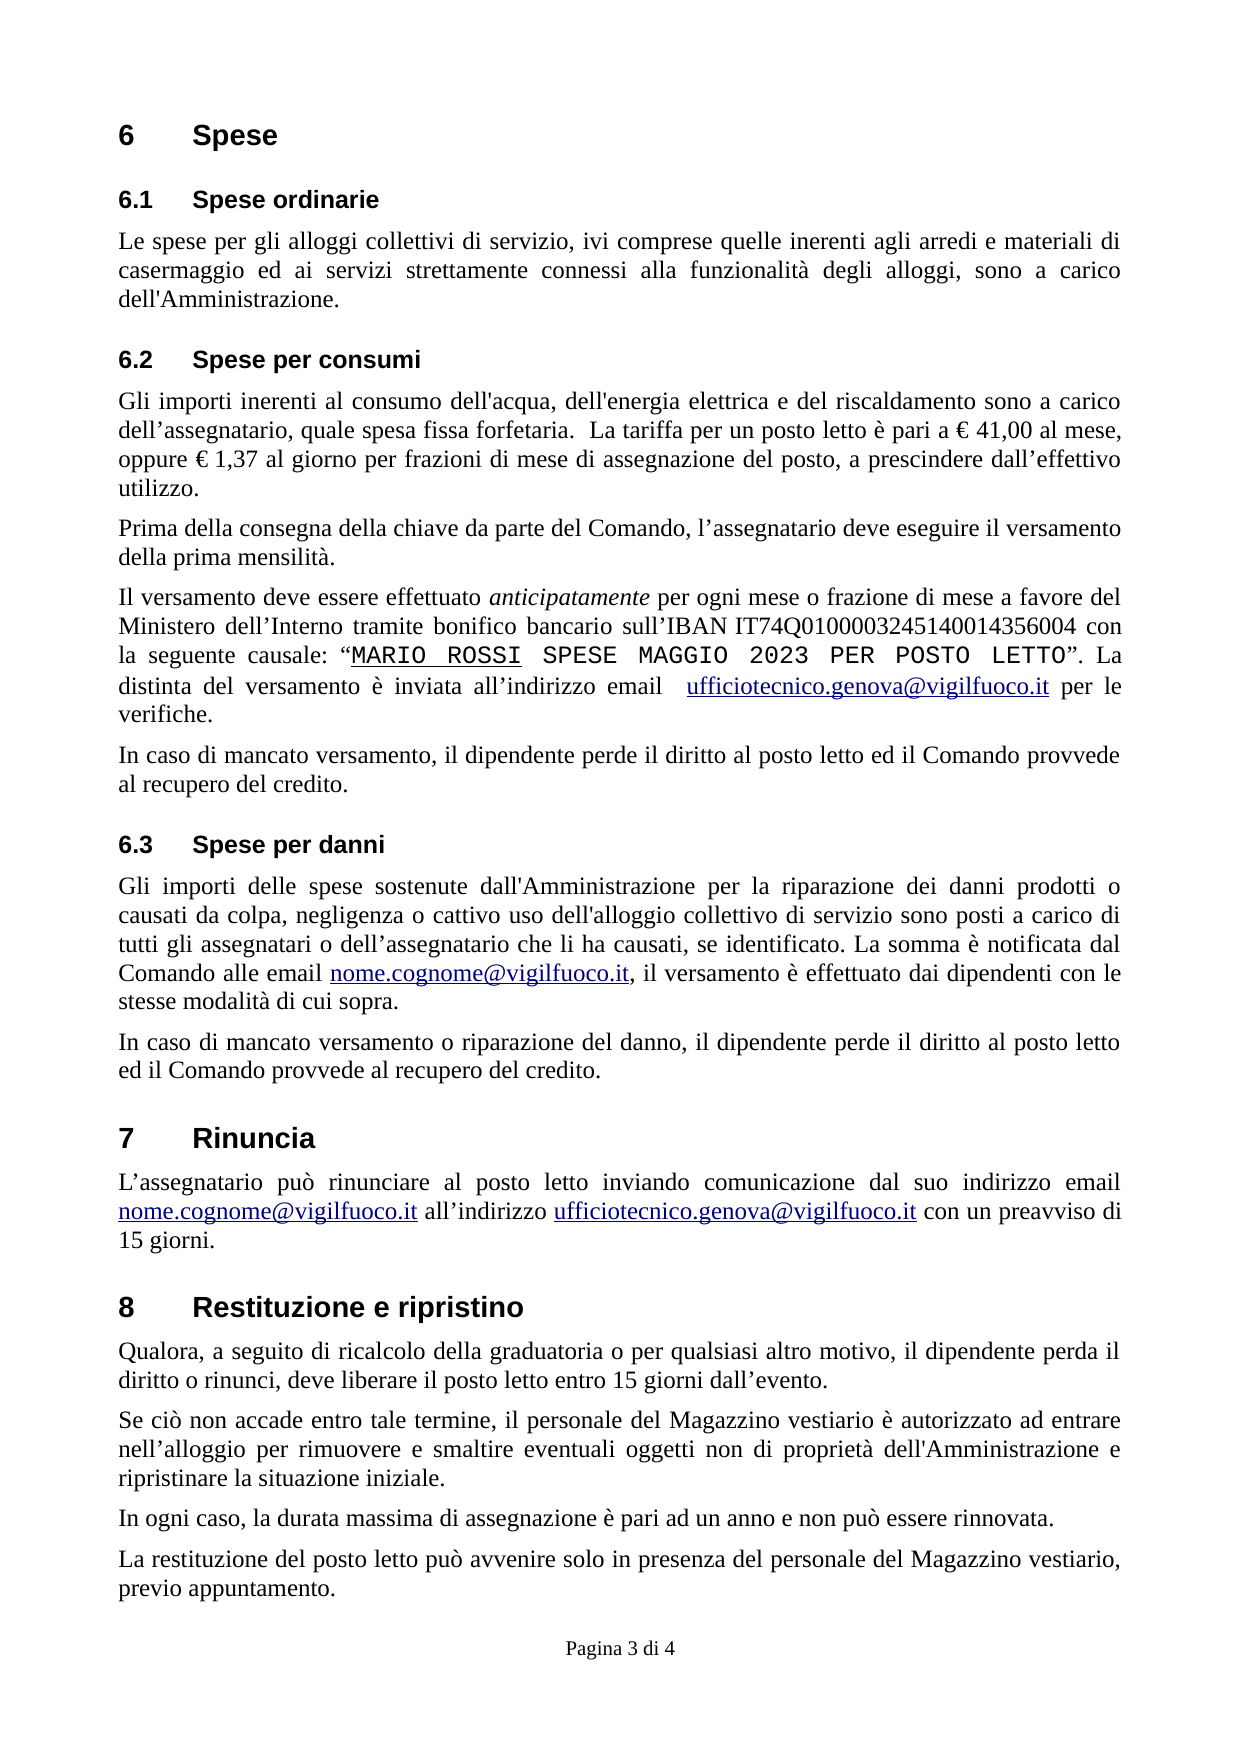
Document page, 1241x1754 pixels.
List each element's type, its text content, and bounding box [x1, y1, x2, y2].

text Qualora, a seguito di ricalcolo della graduatoria o per qualsiasi altro motivo, il dipendente perda il diritto o rinunci, deve liberare il posto letto entro 15 giorni dall’evento. [118, 1336, 1122, 1394]
subtitle Spese per danni [118, 830, 1122, 859]
text Gli importi inerenti al consumo dell'acqua, dell'energia elettrica e del riscaldamento sono a carico dell’assegnatario, quale spesa fissa forfetaria. La tariffa per un posto letto è pari a € 41,00 al mese, oppure € 1,37 al giorno per frazioni di mese di assegnazione del posto, a prescindere dall’effettivo utilizzo. [118, 386, 1122, 501]
text In ogni caso, la durata massima di assegnazione è pari ad un anno e non può essere rinnovata. [118, 1503, 1122, 1532]
text L’assegnatario può rinunciare al posto letto inviando comunicazione dal suo indirizzo email nome.cognome@vigilfuoco.it all’indirizzo ufficiotecnico.genova@vigilfuoco.it con un preavviso di 15 giorni. [118, 1167, 1122, 1253]
text Prima della consegna della chiave da parte del Comando, l’assegnatario deve eseguire il versamento della prima mensilità. [118, 513, 1122, 571]
subtitle Spese [118, 118, 1122, 152]
subtitle Rinuncia [118, 1121, 1122, 1155]
subtitle Spese ordinarie [118, 185, 1122, 214]
subtitle Spese per consumi [118, 345, 1122, 374]
text In caso di mancato versamento o riparazione del danno, il dipendente perde il diritto al posto letto ed il Comando provvede al recupero del credito. [118, 1027, 1122, 1084]
text Le spese per gli alloggi collettivi di servizio, ivi comprese quelle inerenti agli arredi e materiali di casermaggio ed ai servizi strettamente connessi alla funzionalità degli alloggi, sono a carico dell'Amministrazione. [118, 226, 1122, 312]
text La restituzione del posto letto può avvenire solo in presenza del personale del Magazzino vestiario, previo appuntamento. [118, 1544, 1122, 1602]
text Gli importi delle spese sostenute dall'Amministrazione per la riparazione dei danni prodotti o causati da colpa, negligenza o cattivo uso dell'alloggio collettivo di servizio sono posti a carico di tutti gli assegnatari o dell’assegnatario che li ha causati, se identificato. La somma è notificata dal Comando alle email nome.cognome@vigilfuoco.it, il versamento è effettuato dai dipendenti con le stesse modalità di cui sopra. [118, 871, 1122, 1015]
text Il versamento deve essere effettuato anticipatamente per ogni mese o frazione di mese a favore del Ministero dell’Interno tramite bonifico bancario sull’IBAN IT74Q0100003245140014356004 con la seguente causale: “MARIO ROSSI SPESE MAGGIO 2023 PER POSTO LETTO”. La distinta del versamento è inviata all’indirizzo email ufficiotecnico.genova@vigilfuoco.it per le verifiche. [118, 582, 1122, 728]
text In caso di mancato versamento, il dipendente perde il diritto al posto letto ed il Comando provvede al recupero del credito. [118, 740, 1122, 797]
subtitle Restituzione e ripristino [118, 1290, 1122, 1324]
text Se ciò non accade entro tale termine, il personale del Magazzino vestiario è autorizzato ad entrare nell’alloggio per rimuovere e smaltire eventuali oggetti non di proprietà dell'Amministrazione e ripristinare la situazione iniziale. [118, 1406, 1122, 1492]
